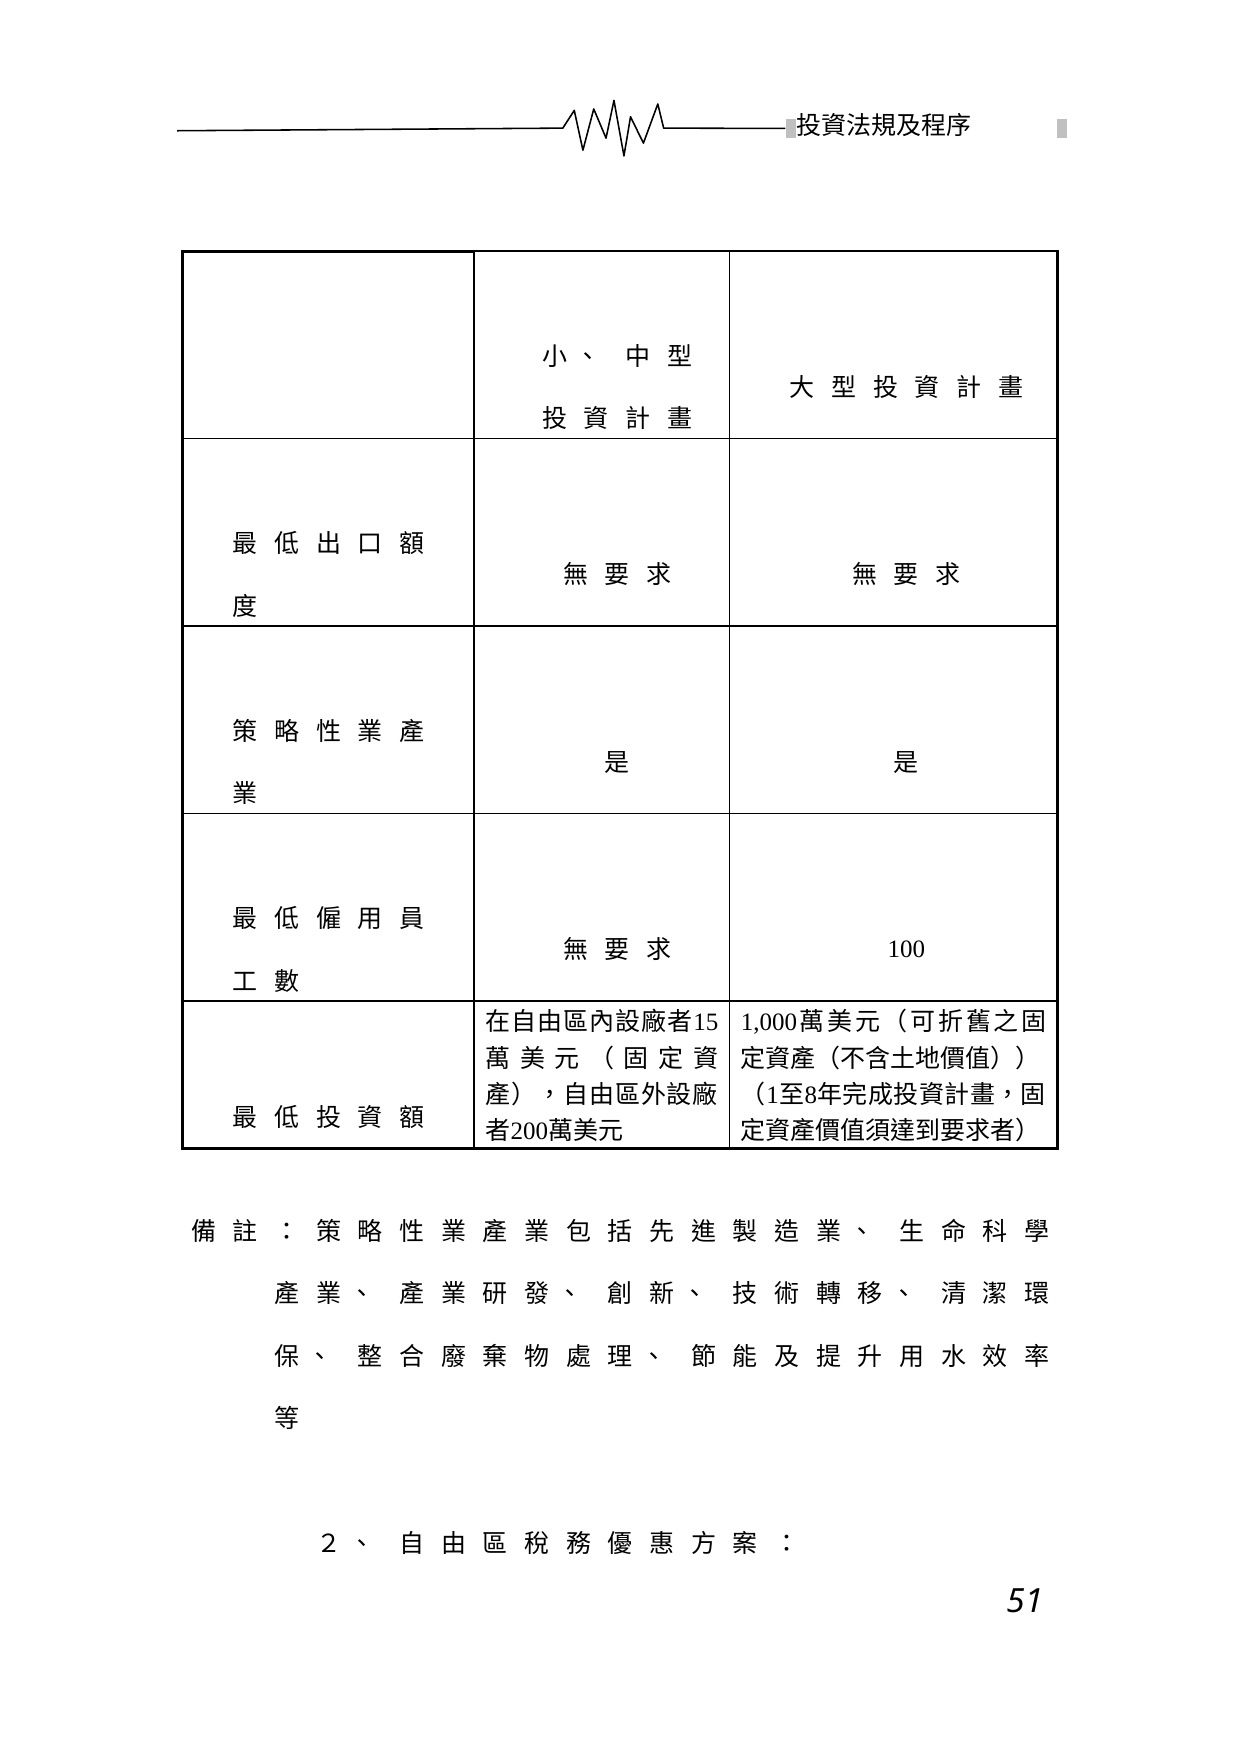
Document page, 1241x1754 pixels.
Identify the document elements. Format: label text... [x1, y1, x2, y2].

table_cell 1,000萬美元（可折舊之固定資產（不含土地價值）） （1至8年完成投資計畫，固定資產價值須達到要求者） [730, 1002, 1056, 1147]
table_cell 大型投資計畫 [730, 252, 1056, 438]
table_cell 無要求 [475, 814, 729, 1000]
text ２、自由區稅務優惠方案： [281, 1500, 1058, 1563]
table_cell 100 [730, 814, 1056, 1000]
table_cell 是 [730, 627, 1056, 813]
table_cell 無要求 [475, 439, 729, 625]
table_cell 策略性業產業 [184, 627, 473, 813]
text 備註：策略性業產業包括先進製造業、生命科學產業、產業研發、創新、技術轉移、清潔環保、整合廢棄物處理、節能及提升用水效率等 [183, 1188, 1058, 1438]
table_cell 無要求 [730, 439, 1056, 625]
table_cell 最低出口額度 [184, 439, 473, 625]
table_cell 最低投資額 [184, 1002, 473, 1147]
table_header [184, 253, 473, 438]
table_cell 小、中型投資計畫 [475, 252, 729, 438]
table_cell 在自由區內設廠者15萬美元（固定資產），自由區外設廠者200萬美元 [475, 1002, 729, 1147]
table_cell 最低僱用員工數 [184, 814, 473, 1000]
table_cell 是 [475, 627, 729, 813]
